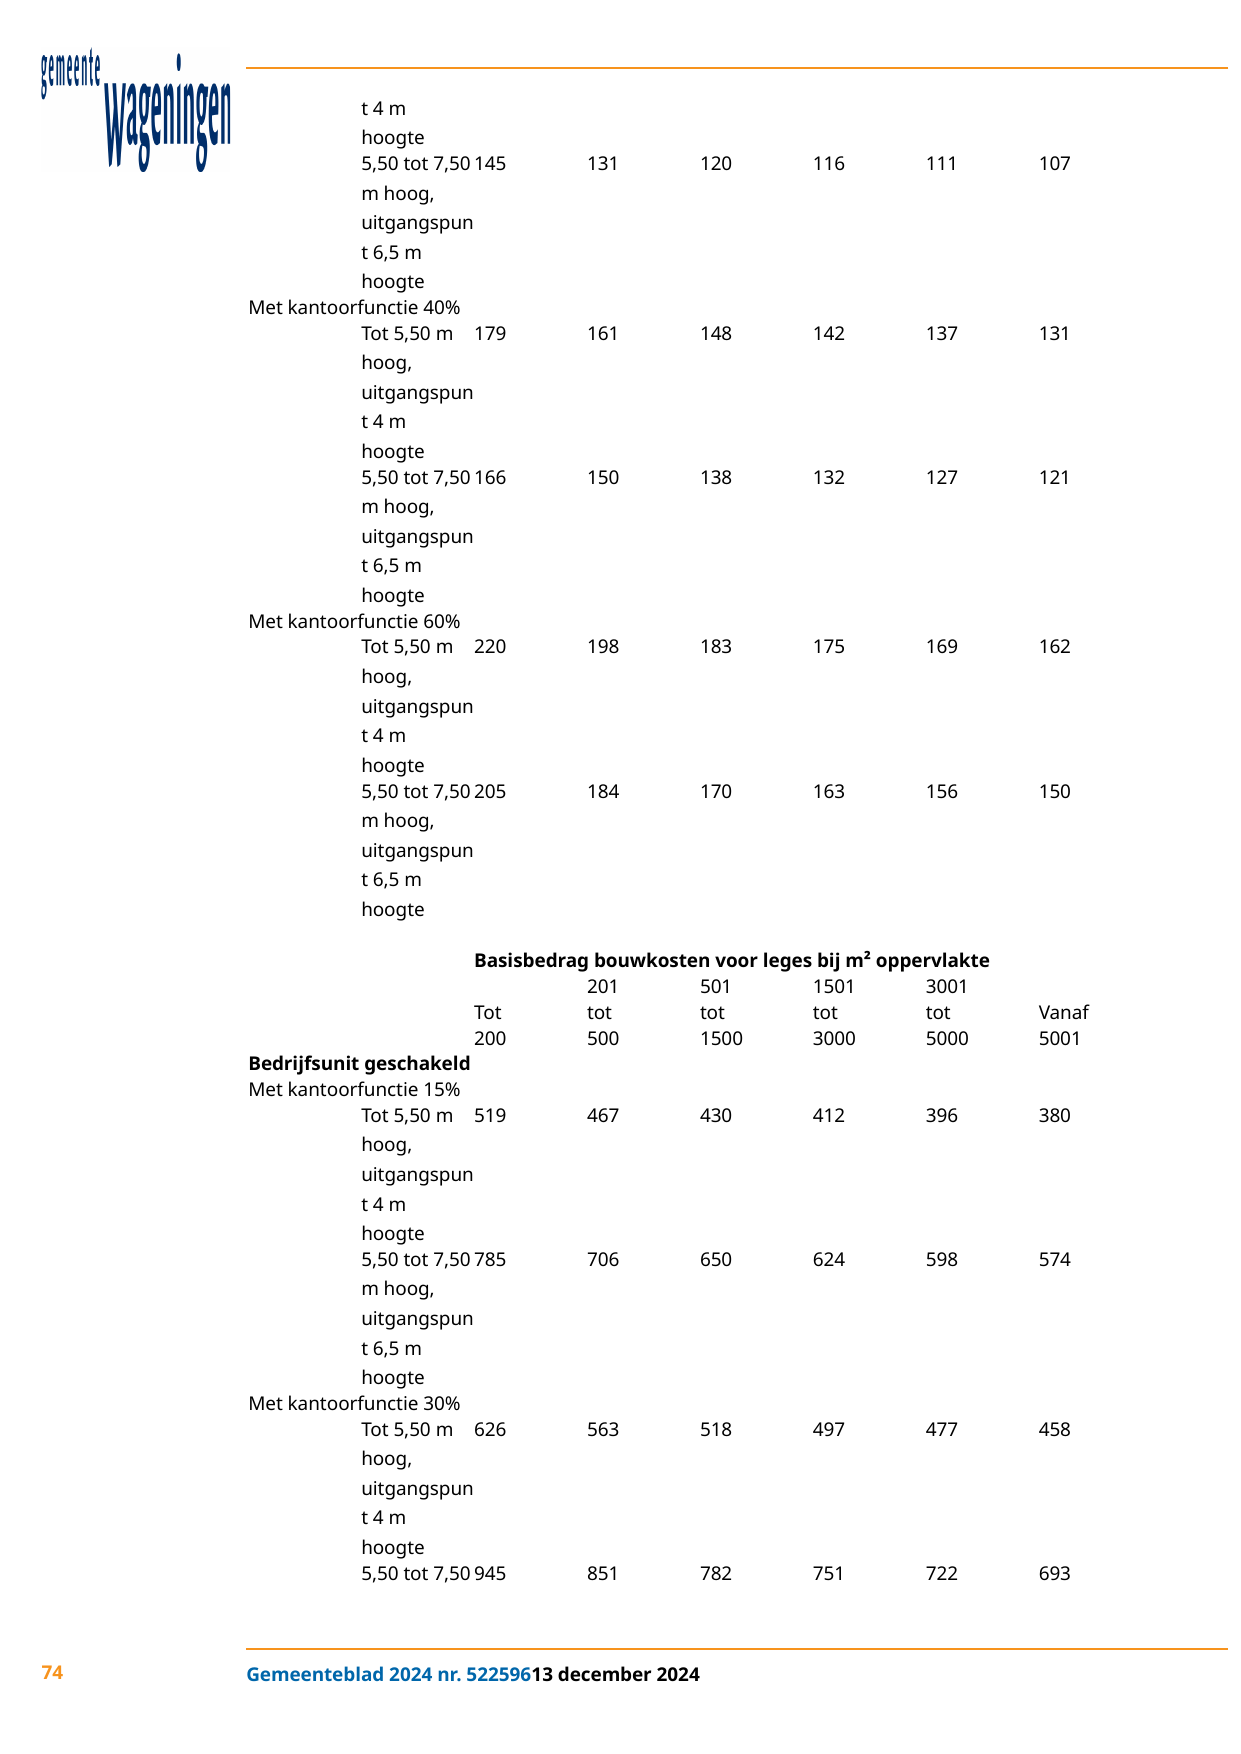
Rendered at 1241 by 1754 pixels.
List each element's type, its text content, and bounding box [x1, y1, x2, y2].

table_cell [1039, 922, 1152, 948]
table_cell [587, 1390, 700, 1416]
table_cell [361, 973, 474, 999]
table_cell [1039, 973, 1152, 999]
table_cell 458 [1039, 1416, 1152, 1560]
table_cell [813, 1051, 926, 1076]
table_cell [813, 1076, 926, 1102]
table_cell [813, 1390, 926, 1416]
table_cell 5000 [926, 1025, 1038, 1051]
table_cell [361, 999, 474, 1025]
table_cell [700, 294, 813, 320]
table_cell 156 [926, 778, 1038, 922]
table_cell 3000 [813, 1025, 926, 1051]
table_cell [700, 1051, 813, 1076]
table_cell 201 [587, 973, 700, 999]
table_cell Tot 5,50 m hoog, uitgangspunt 4 m hoogte [361, 634, 474, 778]
table_cell 148 [700, 320, 813, 464]
table_cell 563 [587, 1416, 700, 1560]
table_cell 693 [1039, 1560, 1152, 1586]
table_cell [926, 1051, 1038, 1076]
table_cell 497 [813, 1416, 926, 1560]
table_cell 132 [813, 464, 926, 608]
table_cell Vanaf [1039, 999, 1152, 1025]
table_cell 650 [700, 1246, 813, 1390]
table_cell 518 [700, 1416, 813, 1560]
table_cell 137 [926, 320, 1038, 464]
table_cell 3001 [926, 973, 1038, 999]
table_cell 107 [1039, 150, 1152, 294]
table_cell 5,50 tot 7,50 m hoog, uitgangspunt 6,5 m hoogte [361, 778, 474, 922]
table_cell [1039, 1051, 1152, 1076]
table_cell 150 [1039, 778, 1152, 922]
table_cell 200 [474, 1025, 587, 1051]
table_cell [248, 320, 361, 464]
table_cell [248, 1102, 361, 1246]
table_cell [248, 634, 361, 778]
table_cell 706 [587, 1246, 700, 1390]
table_cell [587, 1051, 700, 1076]
table_cell [248, 95, 361, 150]
table_cell [926, 1390, 1038, 1416]
table_cell tot [700, 999, 813, 1025]
table_cell [248, 1560, 361, 1586]
table_cell [700, 922, 813, 948]
table_cell 198 [587, 634, 700, 778]
table_cell 380 [1039, 1102, 1152, 1246]
table_cell 205 [474, 778, 587, 922]
table_cell 161 [587, 320, 700, 464]
table_cell [926, 294, 1038, 320]
table_cell 166 [474, 464, 587, 608]
table_cell 626 [474, 1416, 587, 1560]
table_cell 120 [700, 150, 813, 294]
table_cell [1039, 95, 1152, 150]
table_cell [248, 1025, 361, 1051]
table_cell 175 [813, 634, 926, 778]
table_cell [248, 778, 361, 922]
table_cell 782 [700, 1560, 813, 1586]
table_cell [1039, 608, 1152, 634]
table_cell Met kantoorfunctie 15% [248, 1076, 587, 1102]
table_cell 624 [813, 1246, 926, 1390]
table_cell 220 [474, 634, 587, 778]
table_cell [700, 95, 813, 150]
table_cell Met kantoorfunctie 30% [248, 1390, 587, 1416]
table_cell [813, 608, 926, 634]
table_cell [700, 608, 813, 634]
table_cell 1501 [813, 973, 926, 999]
table_cell Bedrijfsunit geschakeld [248, 1051, 587, 1076]
table_cell 412 [813, 1102, 926, 1246]
table_cell Tot 5,50 m hoog, uitgangspunt 4 m hoogte [361, 1416, 474, 1560]
table_cell 5,50 tot 7,50 m hoog, uitgangspunt 6,5 m hoogte [361, 1246, 474, 1390]
table_cell [361, 948, 474, 973]
table_cell 722 [926, 1560, 1038, 1586]
table_cell [700, 1076, 813, 1102]
table_cell 111 [926, 150, 1038, 294]
table_cell [248, 948, 361, 973]
table_cell 519 [474, 1102, 587, 1246]
table_cell 116 [813, 150, 926, 294]
table_cell Tot 5,50 m hoog, uitgangspunt 4 m hoogte [361, 1102, 474, 1246]
table_cell [361, 922, 474, 948]
table_cell 170 [700, 778, 813, 922]
table_cell [474, 973, 587, 999]
table_cell [926, 922, 1038, 948]
table_cell [248, 999, 361, 1025]
table_cell 501 [700, 973, 813, 999]
table_cell 5001 [1039, 1025, 1152, 1051]
table_cell 945 [474, 1560, 587, 1586]
table_cell 142 [813, 320, 926, 464]
table_cell 183 [700, 634, 813, 778]
table_cell 162 [1039, 634, 1152, 778]
table_cell 396 [926, 1102, 1038, 1246]
table_cell 467 [587, 1102, 700, 1246]
table_cell 785 [474, 1246, 587, 1390]
table_cell [926, 95, 1038, 150]
table_cell [926, 1076, 1038, 1102]
table_cell [248, 1246, 361, 1390]
table_cell 127 [926, 464, 1038, 608]
table_cell [587, 294, 700, 320]
table_cell [248, 150, 361, 294]
table_cell [1039, 1390, 1152, 1416]
table_cell Met kantoorfunctie 40% [248, 294, 587, 320]
table_cell 121 [1039, 464, 1152, 608]
table_cell [813, 922, 926, 948]
table_cell 169 [926, 634, 1038, 778]
table_cell [474, 95, 587, 150]
table_cell [361, 1025, 474, 1051]
table_cell 477 [926, 1416, 1038, 1560]
table_cell 131 [587, 150, 700, 294]
table_cell [248, 973, 361, 999]
table_cell 184 [587, 778, 700, 922]
table_cell Basisbedrag bouwkosten voor leges bij m² oppervlakte [474, 948, 1152, 973]
table_cell 1500 [700, 1025, 813, 1051]
table_cell 598 [926, 1246, 1038, 1390]
table_cell [587, 608, 700, 634]
table_cell [700, 1390, 813, 1416]
table_cell 145 [474, 150, 587, 294]
table_cell Tot [474, 999, 587, 1025]
table_cell 5,50 tot 7,50 m hoog, uitgangspunt 6,5 m hoogte [361, 150, 474, 294]
table_cell 851 [587, 1560, 700, 1586]
table_cell [248, 922, 361, 948]
table_cell [1039, 1076, 1152, 1102]
table_cell Met kantoorfunctie 60% [248, 608, 587, 634]
table_cell [813, 95, 926, 150]
table_cell 131 [1039, 320, 1152, 464]
table_cell [587, 922, 700, 948]
table_cell 179 [474, 320, 587, 464]
table_cell tot [813, 999, 926, 1025]
picture [41, 47, 231, 172]
table_cell [248, 464, 361, 608]
table_cell 150 [587, 464, 700, 608]
table_cell [813, 294, 926, 320]
table_cell 138 [700, 464, 813, 608]
table_cell 751 [813, 1560, 926, 1586]
table_cell 430 [700, 1102, 813, 1246]
table_cell [474, 922, 587, 948]
table_cell 163 [813, 778, 926, 922]
table_cell 500 [587, 1025, 700, 1051]
table_cell 574 [1039, 1246, 1152, 1390]
table_cell [587, 95, 700, 150]
table_cell tot [926, 999, 1038, 1025]
table_cell t 4 m hoogte [361, 95, 474, 150]
table_cell tot [587, 999, 700, 1025]
table_cell [1039, 294, 1152, 320]
table_cell [587, 1076, 700, 1102]
table_cell 5,50 tot 7,50 [361, 1560, 474, 1586]
table_cell [926, 608, 1038, 634]
table_cell 5,50 tot 7,50 m hoog, uitgangspunt 6,5 m hoogte [361, 464, 474, 608]
table_cell Tot 5,50 m hoog, uitgangspunt 4 m hoogte [361, 320, 474, 464]
table_cell [248, 1416, 361, 1560]
